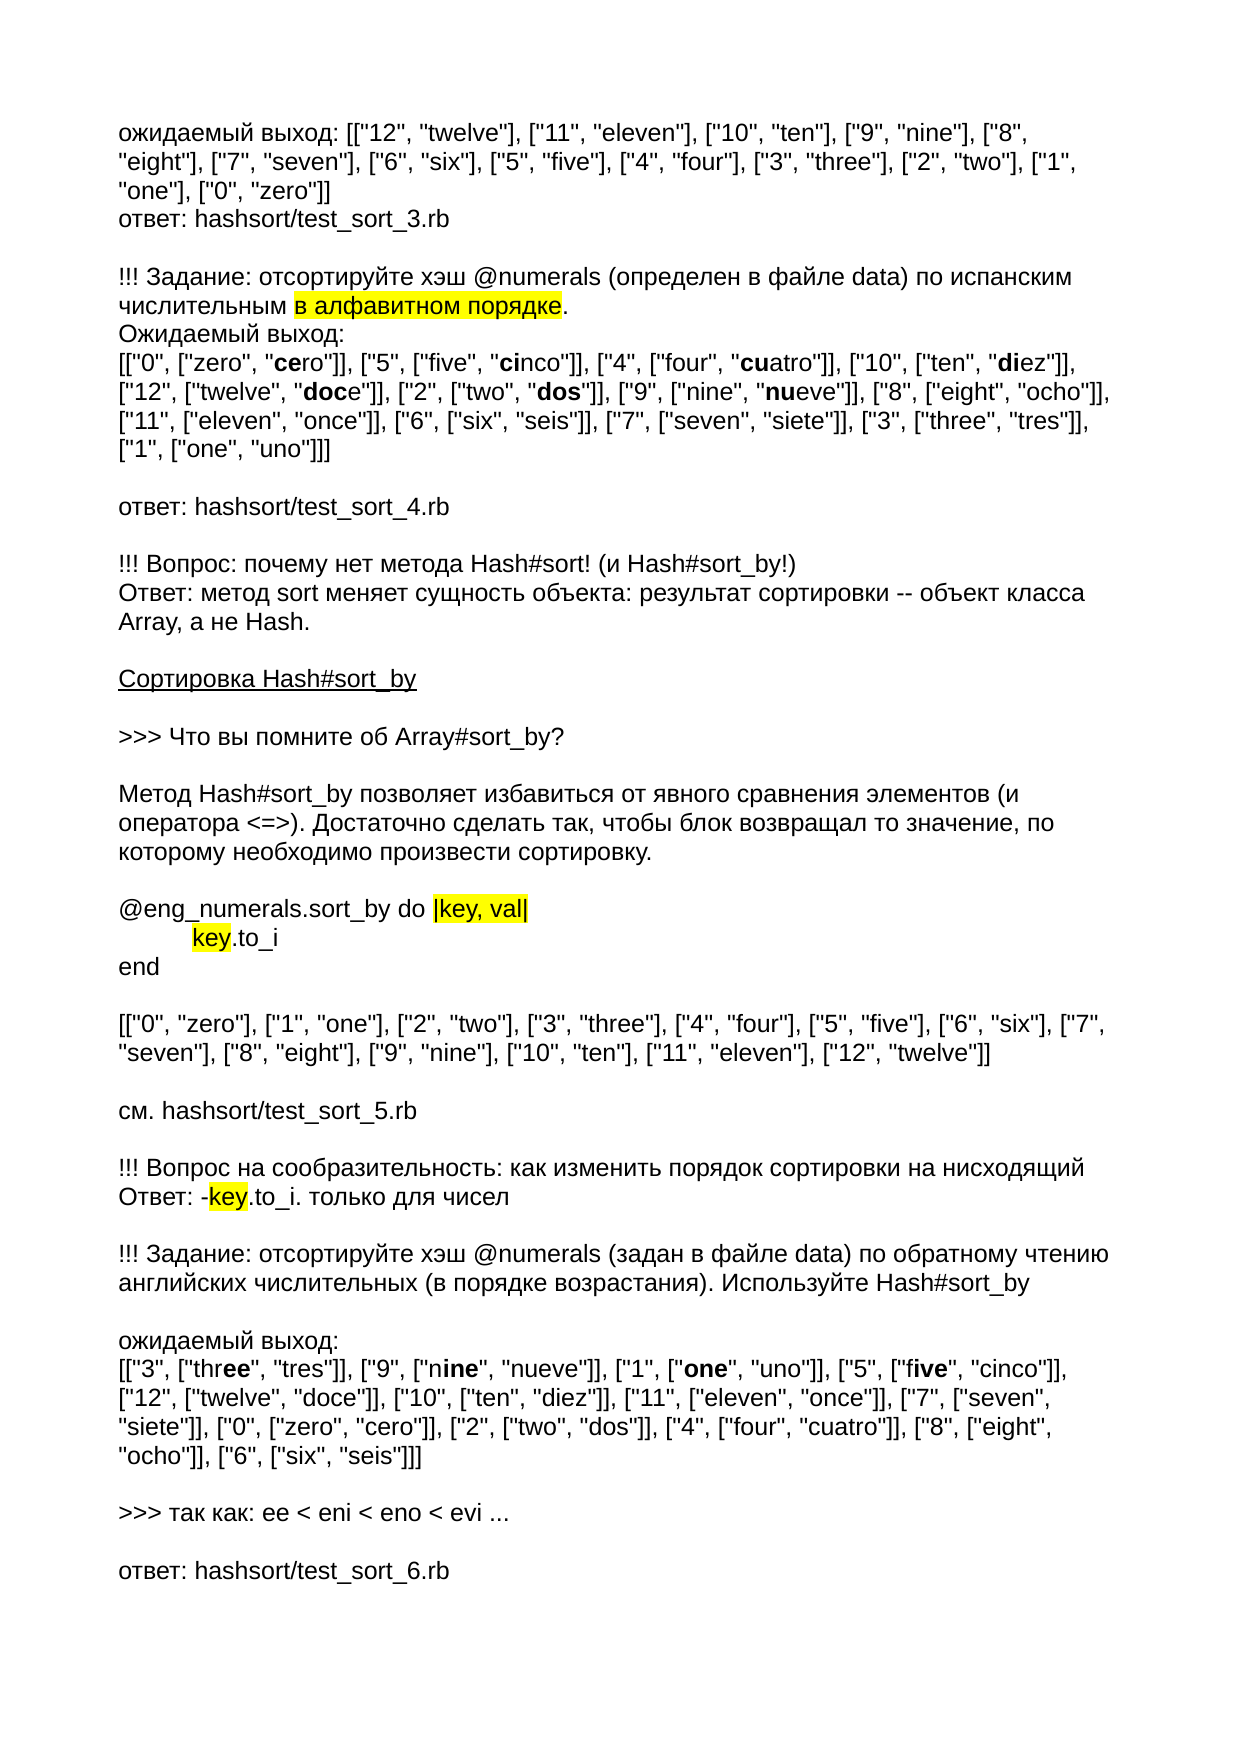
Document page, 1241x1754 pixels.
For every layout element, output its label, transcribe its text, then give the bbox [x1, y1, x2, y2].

text см. hashsort/test_sort_5.rb [118, 1096, 1122, 1124]
text [["3", ["three", "tres"]], ["9", ["nine", "nueve"]], ["1", ["one", "uno"]], ["5", ["five", "cinco"]], ["12", ["twelve", "doce"]], ["10", ["ten", "diez"]], ["11", ["eleven", "once"]], ["7", ["seven", "siete"]], ["0", ["zero", "cero"]], ["2", ["two", "dos"]], ["4", ["four", "cuatro"]], ["8", ["eight", "ocho"]], ["6", ["six", "seis"]]] [118, 1354, 1122, 1469]
text ожидаемый выход: [["12", "twelve"], ["11", "eleven"], ["10", "ten"], ["9", "nine"], ["8", "eight"], ["7", "seven"], ["6", "six"], ["5", "five"], ["4", "four"], ["3", "three"], ["2", "two"], ["1", "one"], ["0", "zero"]] [118, 118, 1122, 204]
text Ответ: метод sort меняет сущность объекта: результат сортировки -- объект класса Array, а не Hash. [118, 578, 1122, 636]
text >>> так как: ee < eni < eno < evi ... [118, 1498, 1122, 1527]
text ожидаемый выход: [118, 1326, 1122, 1354]
text !!! Вопрос на сообразительность: как изменить порядок сортировки на нисходящий [118, 1153, 1122, 1182]
text @eng_numerals.sort_by do |key, val| [118, 894, 1122, 923]
text ответ: hashsort/test_sort_3.rb [118, 204, 1122, 233]
text ответ: hashsort/test_sort_6.rb [118, 1556, 1122, 1584]
text Метод Hash#sort_by позволяет избавиться от явного сравнения элементов (и оператора <=>). Достаточно сделать так, чтобы блок возвращал то значение, по которому необходимо произвести сортировку. [118, 779, 1122, 866]
text Ответ: -key.to_i. только для чисел [118, 1182, 1122, 1211]
text Сортировка Hash#sort_by [118, 664, 1122, 693]
text ответ: hashsort/test_sort_4.rb [118, 492, 1122, 521]
text [["0", ["zero", "cero"]], ["5", ["five", "cinco"]], ["4", ["four", "cuatro"]], ["10", ["ten", "diez"]], ["12", ["twelve", "doce"]], ["2", ["two", "dos"]], ["9", ["nine", "nueve"]], ["8", ["eight", "ocho"]], ["11", ["eleven", "once"]], ["6", ["six", "seis"]], ["7", ["seven", "siete"]], ["3", ["three", "tres"]], ["1", ["one", "uno"]]] [118, 348, 1122, 463]
text >>> Что вы помните об Array#sort_by? [118, 722, 1122, 751]
text end [118, 952, 1122, 981]
text Ожидаемый выход: [118, 319, 1122, 348]
text !!! Задание: отсортируйте хэш @numerals (определен в файле data) по испанским числительным в алфавитном порядке. [118, 262, 1122, 319]
text !!! Задание: отсортируйте хэш @numerals (задан в файле data) по обратному чтению английских числительных (в порядке возрастания). Используйте Hash#sort_by [118, 1239, 1122, 1297]
text !!! Вопрос: почему нет метода Hash#sort! (и Hash#sort_by!) [118, 549, 1122, 578]
text key.to_i [118, 923, 1122, 952]
text [["0", "zero"], ["1", "one"], ["2", "two"], ["3", "three"], ["4", "four"], ["5", "five"], ["6", "six"], ["7", "seven"], ["8", "eight"], ["9", "nine"], ["10", "ten"], ["11", "eleven"], ["12", "twelve"]] [118, 1009, 1122, 1067]
